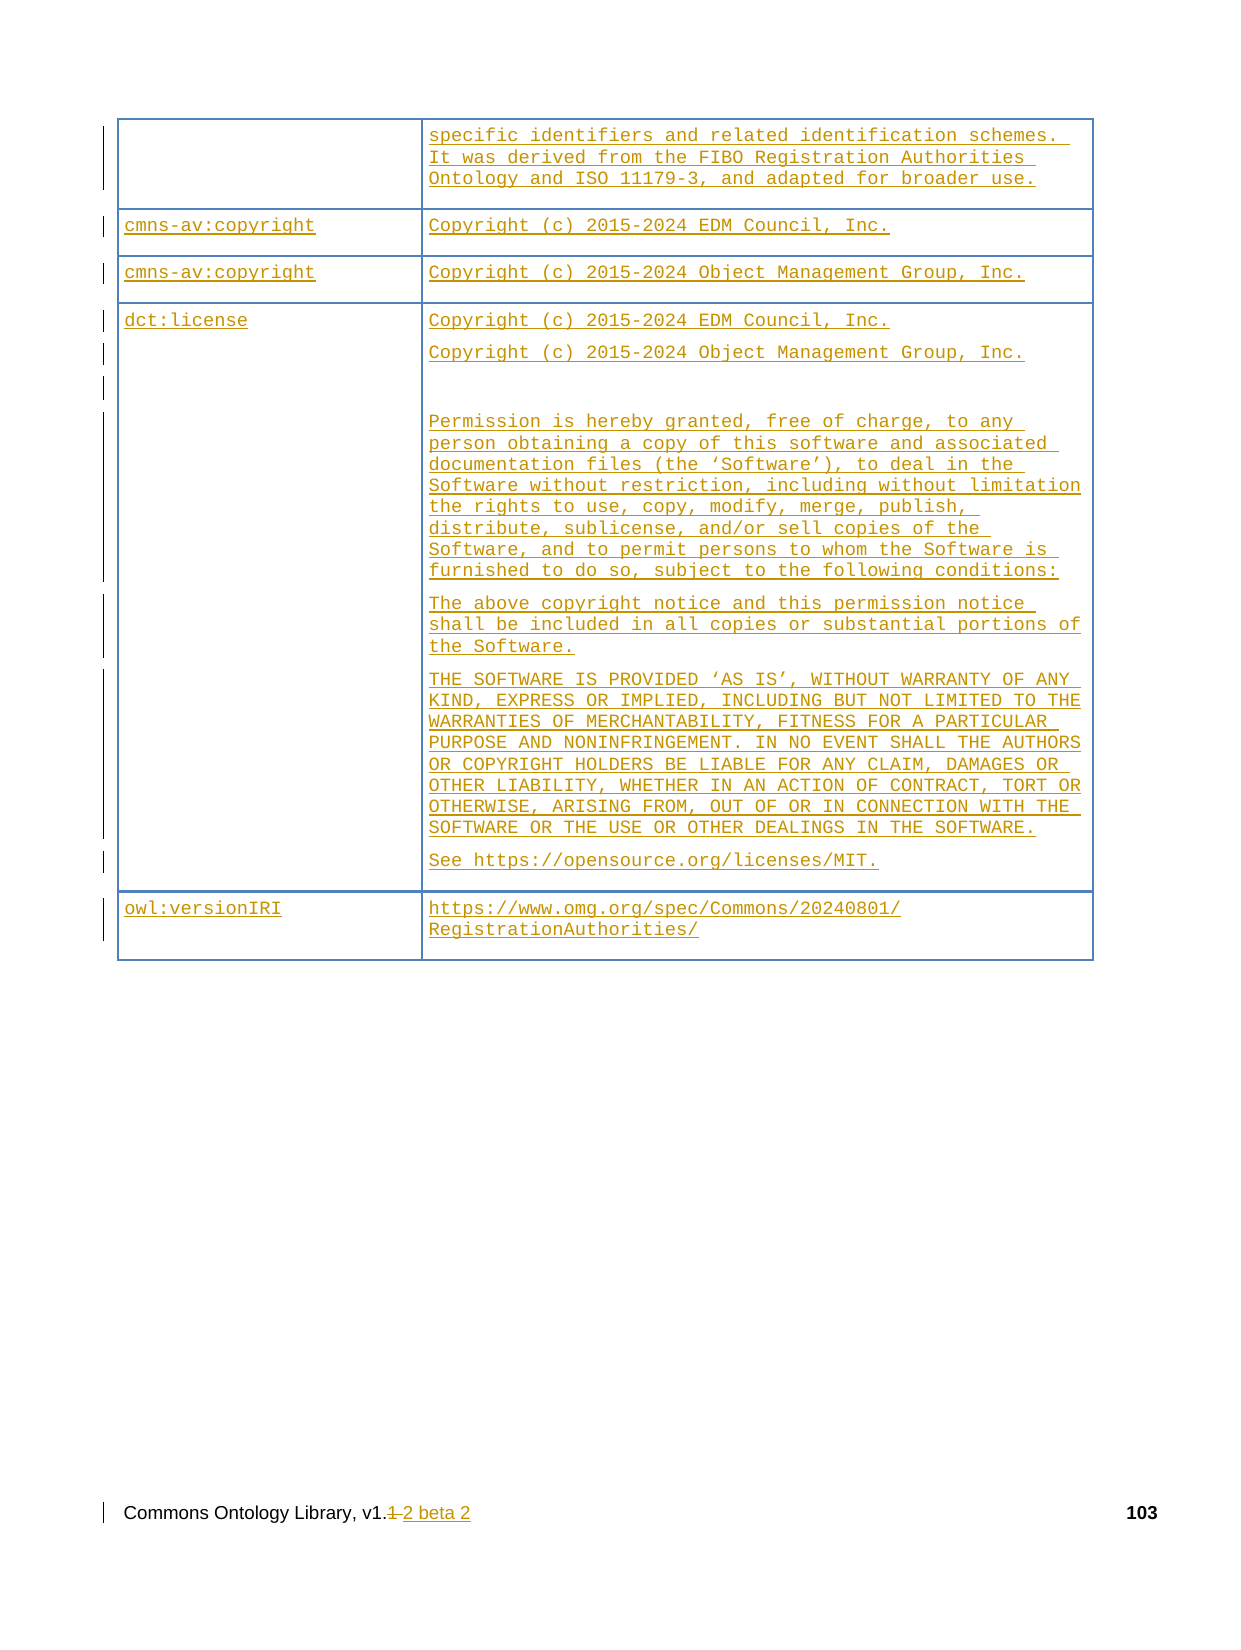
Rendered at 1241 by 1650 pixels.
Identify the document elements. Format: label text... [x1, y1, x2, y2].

table_cell dct:license [119, 304, 421, 890]
table_cell Copyright (c) 2015-2024 Object Management Group, Inc. [423, 257, 1092, 302]
table_cell cmns-av:copyright [119, 210, 421, 255]
table_cell https://www.omg.org/spec/Commons/20240801/RegistrationAuthorities/ [423, 893, 1092, 959]
table_cell [119, 120, 421, 208]
table_cell specific identifiers and related identification schemes. It was derived from the FIBO Registration Authorities Ontology and ISO 11179-3, and adapted for broader use. [423, 120, 1092, 208]
table_cell Copyright (c) 2015-2024 EDM Council, Inc. Copyright (c) 2015-2024 Object Management Group, Inc. Permission is hereby granted, free of charge, to any person obtaining a copy of this software and associated documentation files (the ‘Software’), to deal in the Software without restriction, including without limitation the rights to use, copy, modify, merge, publish, distribute, sublicense, and/or sell copies of the Software, and to permit persons to whom the Software is furnished to do so, subject to the following conditions: The above copyright notice and this permission notice shall be included in all copies or substantial portions of the Software. THE SOFTWARE IS PROVIDED ‘AS IS’, WITHOUT WARRANTY OF ANY KIND, EXPRESS OR IMPLIED, INCLUDING BUT NOT LIMITED TO THE WARRANTIES OF MERCHANTABILITY, FITNESS FOR A PARTICULAR PURPOSE AND NONINFRINGEMENT. IN NO EVENT SHALL THE AUTHORS OR COPYRIGHT HOLDERS BE LIABLE FOR ANY CLAIM, DAMAGES OR OTHER LIABILITY, WHETHER IN AN ACTION OF CONTRACT, TORT OR OTHERWISE, ARISING FROM, OUT OF OR IN CONNECTION WITH THE SOFTWARE OR THE USE OR OTHER DEALINGS IN THE SOFTWARE. See https://opensource.org/licenses/MIT. [423, 304, 1092, 890]
table_cell Copyright (c) 2015-2024 EDM Council, Inc. [423, 210, 1092, 255]
table_cell cmns-av:copyright [119, 257, 421, 302]
table_cell owl:versionIRI [119, 893, 421, 959]
